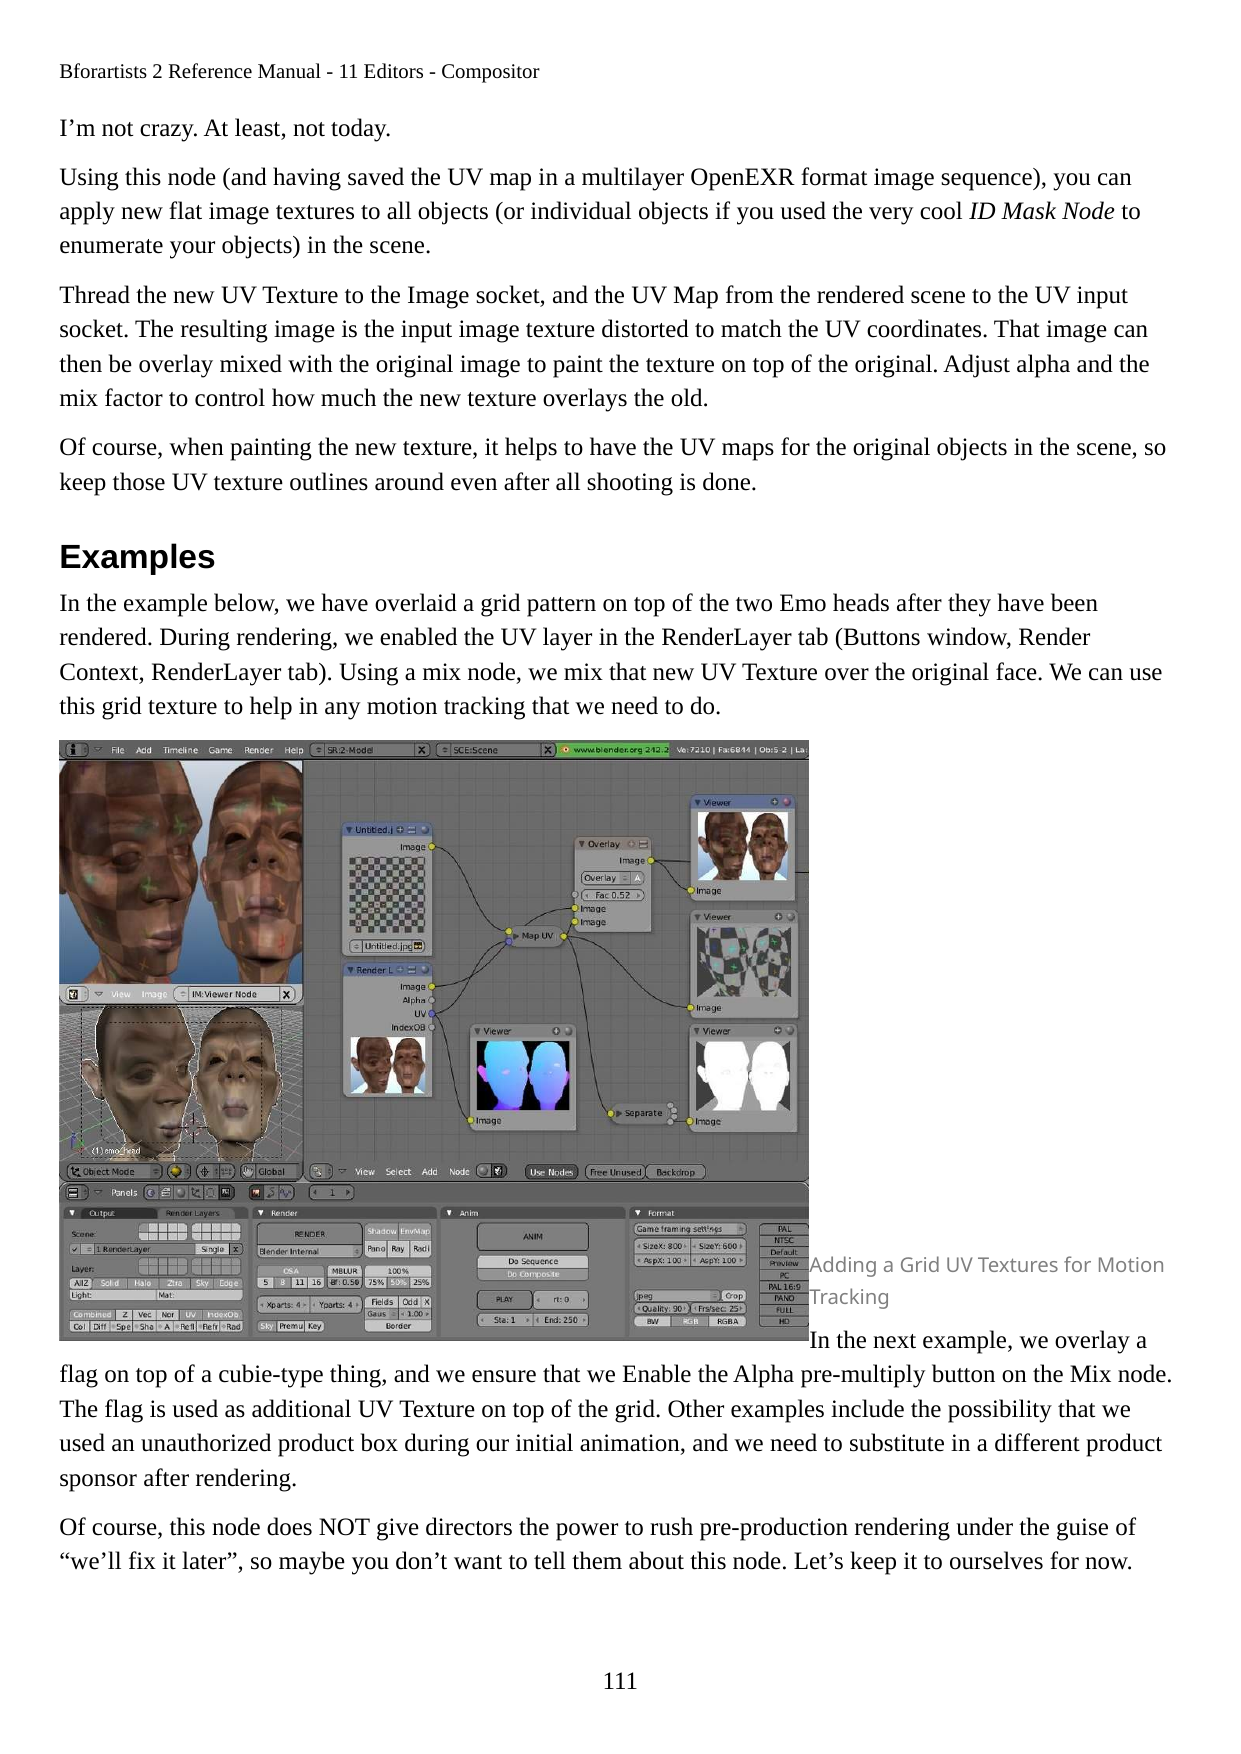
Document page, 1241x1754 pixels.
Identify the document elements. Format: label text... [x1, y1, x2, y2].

text I’m not crazy. At least, not today. [59, 113, 1181, 141]
text Using this node (and having saved the UV map in a multilayer OpenEXR format image sequence), you can apply new flat image textures to all objects (or individual objects if you used the very cool ID Mask Node to enumerate your objects) in the scene. [59, 162, 1181, 259]
text In the next example, we overlay a flag on top of a cubie-type thing, and we ensure that we Enable the Alpha pre-multiply button on the Mix node. The flag is used as additional UV Texture on top of the grid. Other examples include the possibility that we used an unauthorized product box during our initial animation, and we need to substitute in a different product sponsor after rendering. [59, 1325, 1181, 1491]
text Adding a Grid UV Textures for Motion Tracking [809, 1248, 1181, 1310]
text Thread the new UV Texture to the Image socket, and the UV Map from the rendered scene to the UV input socket. The resulting image is the input image texture distorted to match the UV coordinates. That image can then be overlay mixed with the original image to paint the texture on top of the original. Adjust alpha and the mix factor to control how much the new texture overlays the old. [59, 280, 1181, 412]
text Of course, this node does NOT give directors the power to rush pre-production rendering under the guise of “we’ll fix it later”, so maybe you don’t want to tell them about this node. Let’s keep it to ourselves for now. [59, 1512, 1181, 1575]
picture [59, 740, 809, 1341]
subtitle Examples [59, 537, 1181, 575]
text Of course, when painting the new texture, it helps to have the UV maps for the original objects in the scene, so keep those UV texture outlines around even after all shooting is done. [59, 432, 1181, 495]
text In the example below, we have overlaid a grid pattern on top of the two Emo heads after they have been rendered. During rendering, we enabled the UV layer in the RenderLayer tab (Buttons window, Render Context, RenderLayer tab). Using a mix node, we mix that new UV Texture over the original face. We can use this grid texture to help in any motion tracking that we need to do. [59, 588, 1181, 720]
